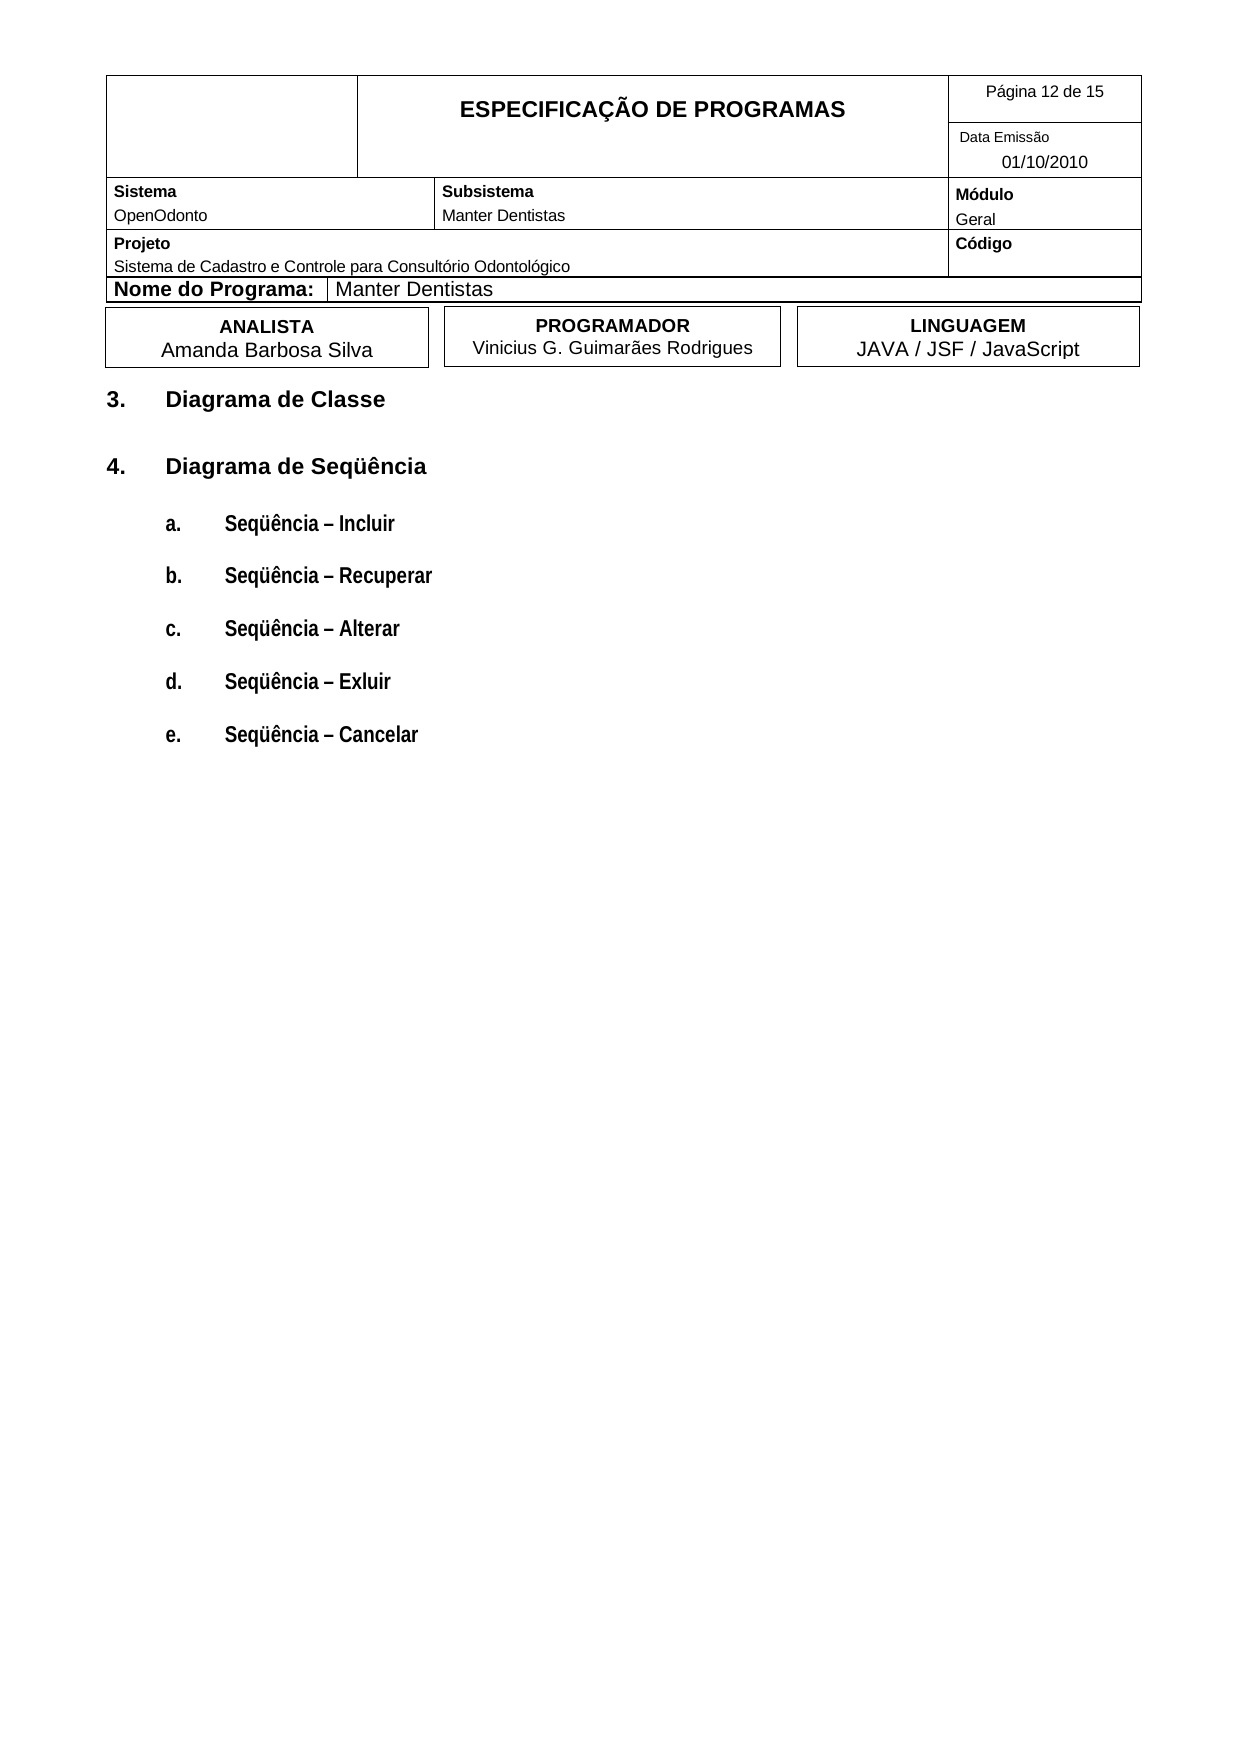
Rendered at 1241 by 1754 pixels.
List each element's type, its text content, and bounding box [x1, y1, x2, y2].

subtitle Seqüência – Alterar [165, 615, 1151, 642]
subtitle Seqüência – Recuperar [165, 562, 1151, 589]
subtitle Diagrama de Classe [106, 385, 1151, 412]
subtitle Seqüência – Incluir [165, 509, 1151, 536]
subtitle Diagrama de Seqüência [106, 452, 1151, 479]
subtitle Seqüência – Exluir [165, 668, 1151, 695]
subtitle Seqüência – Cancelar [165, 721, 1151, 748]
